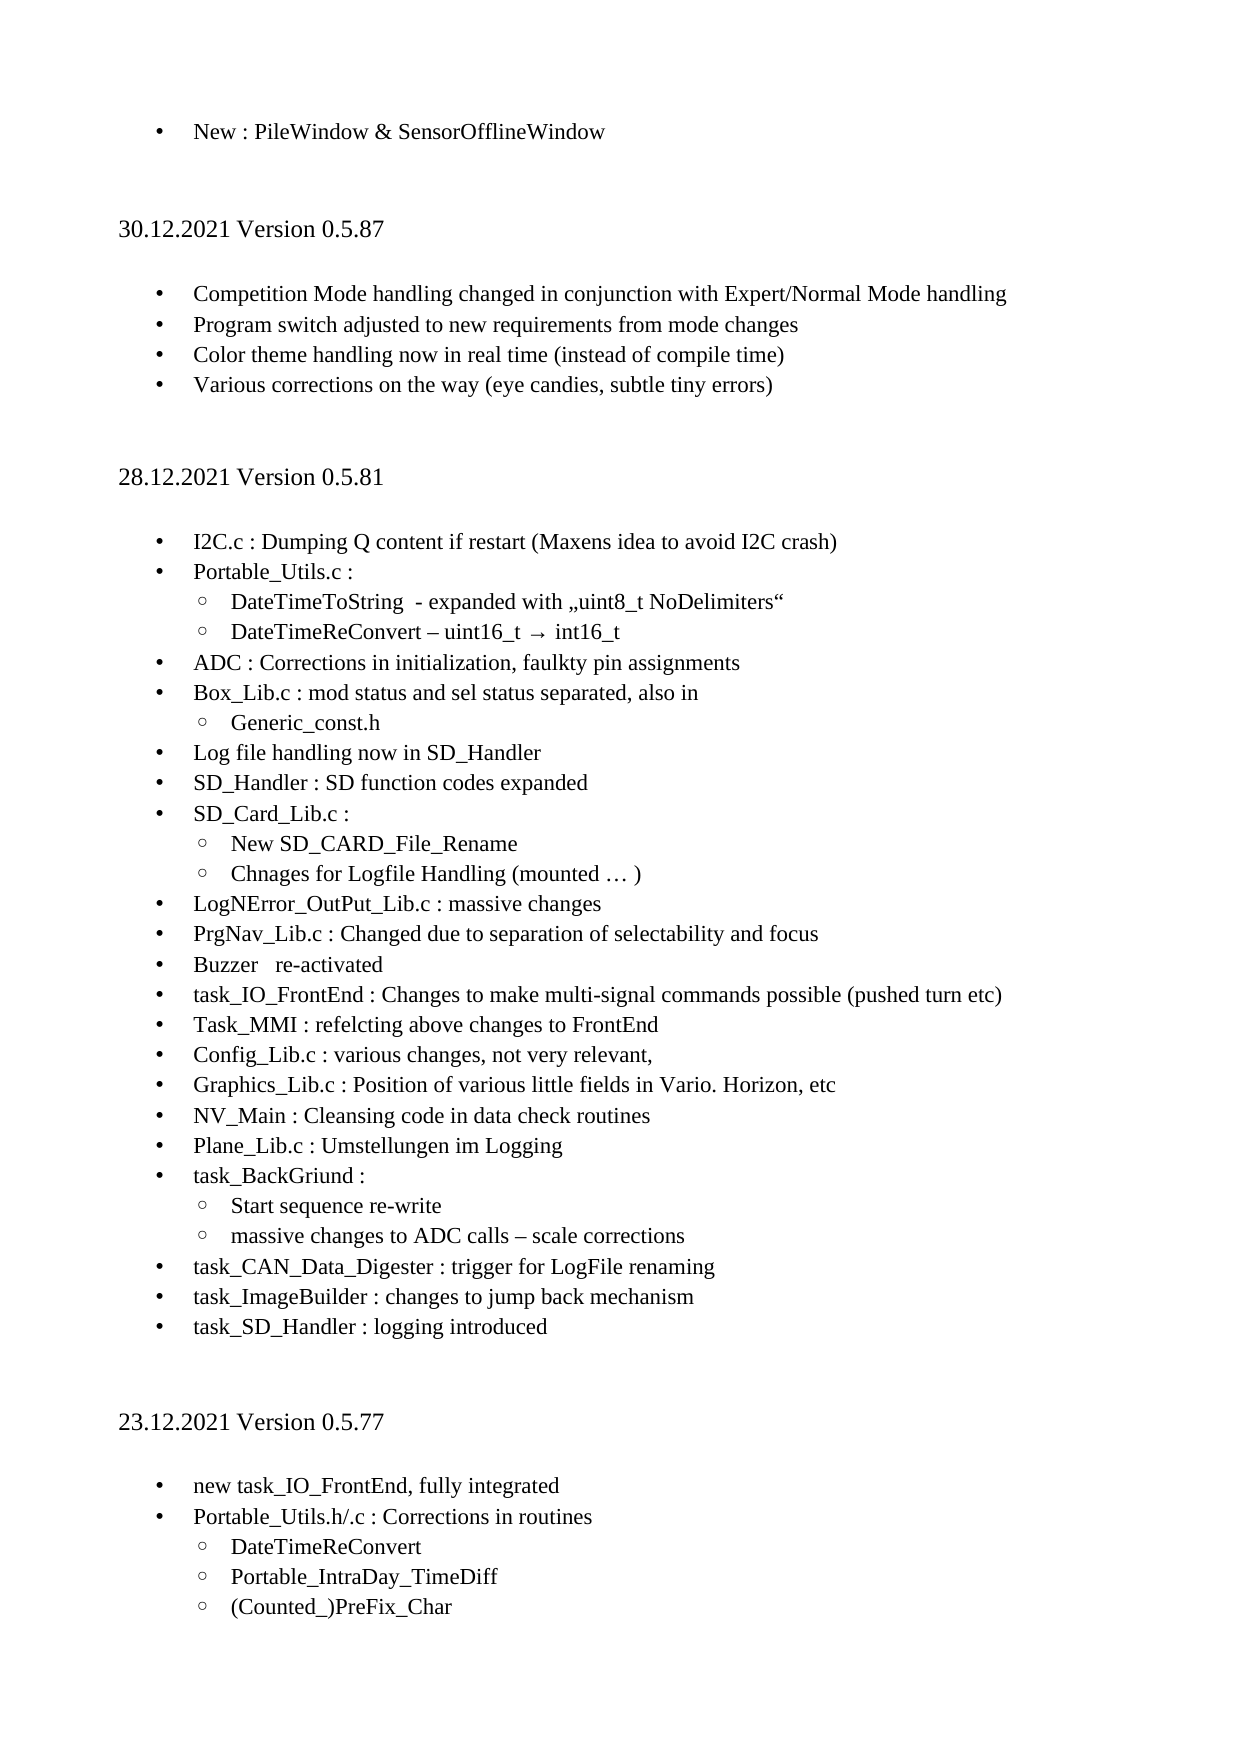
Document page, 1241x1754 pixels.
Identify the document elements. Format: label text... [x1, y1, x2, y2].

list Color theme handling now in real time (instead of compile time) [156, 341, 1122, 367]
list Portable_Utils.c : [156, 558, 1122, 584]
list Portable_IntraDay_TimeDiff [193, 1563, 1122, 1589]
list Portable_Utils.h/.c : Corrections in routines [156, 1503, 1122, 1529]
list I2C.c : Dumping Q content if restart (Maxens idea to avoid I2C crash) [156, 528, 1122, 554]
list Graphics_Lib.c : Position of various little fields in Vario. Horizon, etc [156, 1071, 1122, 1098]
list Competition Mode handling changed in conjunction with Expert/Normal Mode handling [156, 280, 1122, 307]
list task_SD_Handler : logging introduced [156, 1313, 1122, 1339]
list New SD_CARD_File_Rename [193, 830, 1122, 856]
text 23.12.2021 Version 0.5.77 [118, 1407, 1122, 1435]
list Various corrections on the way (eye candies, subtle tiny errors) [156, 371, 1122, 397]
list SD_Card_Lib.c : [156, 799, 1122, 826]
list SD_Handler : SD function codes expanded [156, 769, 1122, 796]
list (Counted_)PreFix_Char [193, 1593, 1122, 1620]
list Log file handling now in SD_Handler [156, 739, 1122, 766]
text 28.12.2021 Version 0.5.81 [118, 462, 1122, 490]
list DateTimeToString - expanded with „uint8_t NoDelimiters“ [193, 588, 1122, 614]
text 30.12.2021 Version 0.5.87 [118, 214, 1122, 243]
list Task_MMI : refelcting above changes to FrontEnd [156, 1011, 1122, 1037]
list Box_Lib.c : mod status and sel status separated, also in [156, 679, 1122, 705]
list task_IO_FrontEnd : Changes to make multi-signal commands possible (pushed turn etc) [156, 981, 1122, 1007]
list DateTimeReConvert [193, 1533, 1122, 1559]
list Generic_const.h [193, 709, 1122, 735]
list NV_Main : Cleansing code in data check routines [156, 1102, 1122, 1128]
list massive changes to ADC calls – scale corrections [193, 1222, 1122, 1249]
list Chnages for Logfile Handling (mounted … ) [193, 860, 1122, 886]
list task_BackGriund : [156, 1162, 1122, 1188]
list DateTimeReConvert – uint16_t → int16_t [193, 618, 1122, 645]
list task_ImageBuilder : changes to jump back mechanism [156, 1283, 1122, 1309]
list Plane_Lib.c : Umstellungen im Logging [156, 1132, 1122, 1158]
list Config_Lib.c : various changes, not very relevant, [156, 1041, 1122, 1068]
list ADC : Corrections in initialization, faulkty pin assignments [156, 648, 1122, 675]
list task_CAN_Data_Digester : trigger for LogFile renaming [156, 1253, 1122, 1279]
list New : PileWindow & SensorOfflineWindow [156, 118, 1122, 144]
list Program switch adjusted to new requirements from mode changes [156, 311, 1122, 337]
list new task_IO_FrontEnd, fully integrated [156, 1473, 1122, 1499]
list Start sequence re-write [193, 1192, 1122, 1219]
list LogNError_OutPut_Lib.c : massive changes [156, 890, 1122, 917]
list Buzzer re-activated [156, 951, 1122, 977]
list PrgNav_Lib.c : Changed due to separation of selectability and focus [156, 920, 1122, 947]
